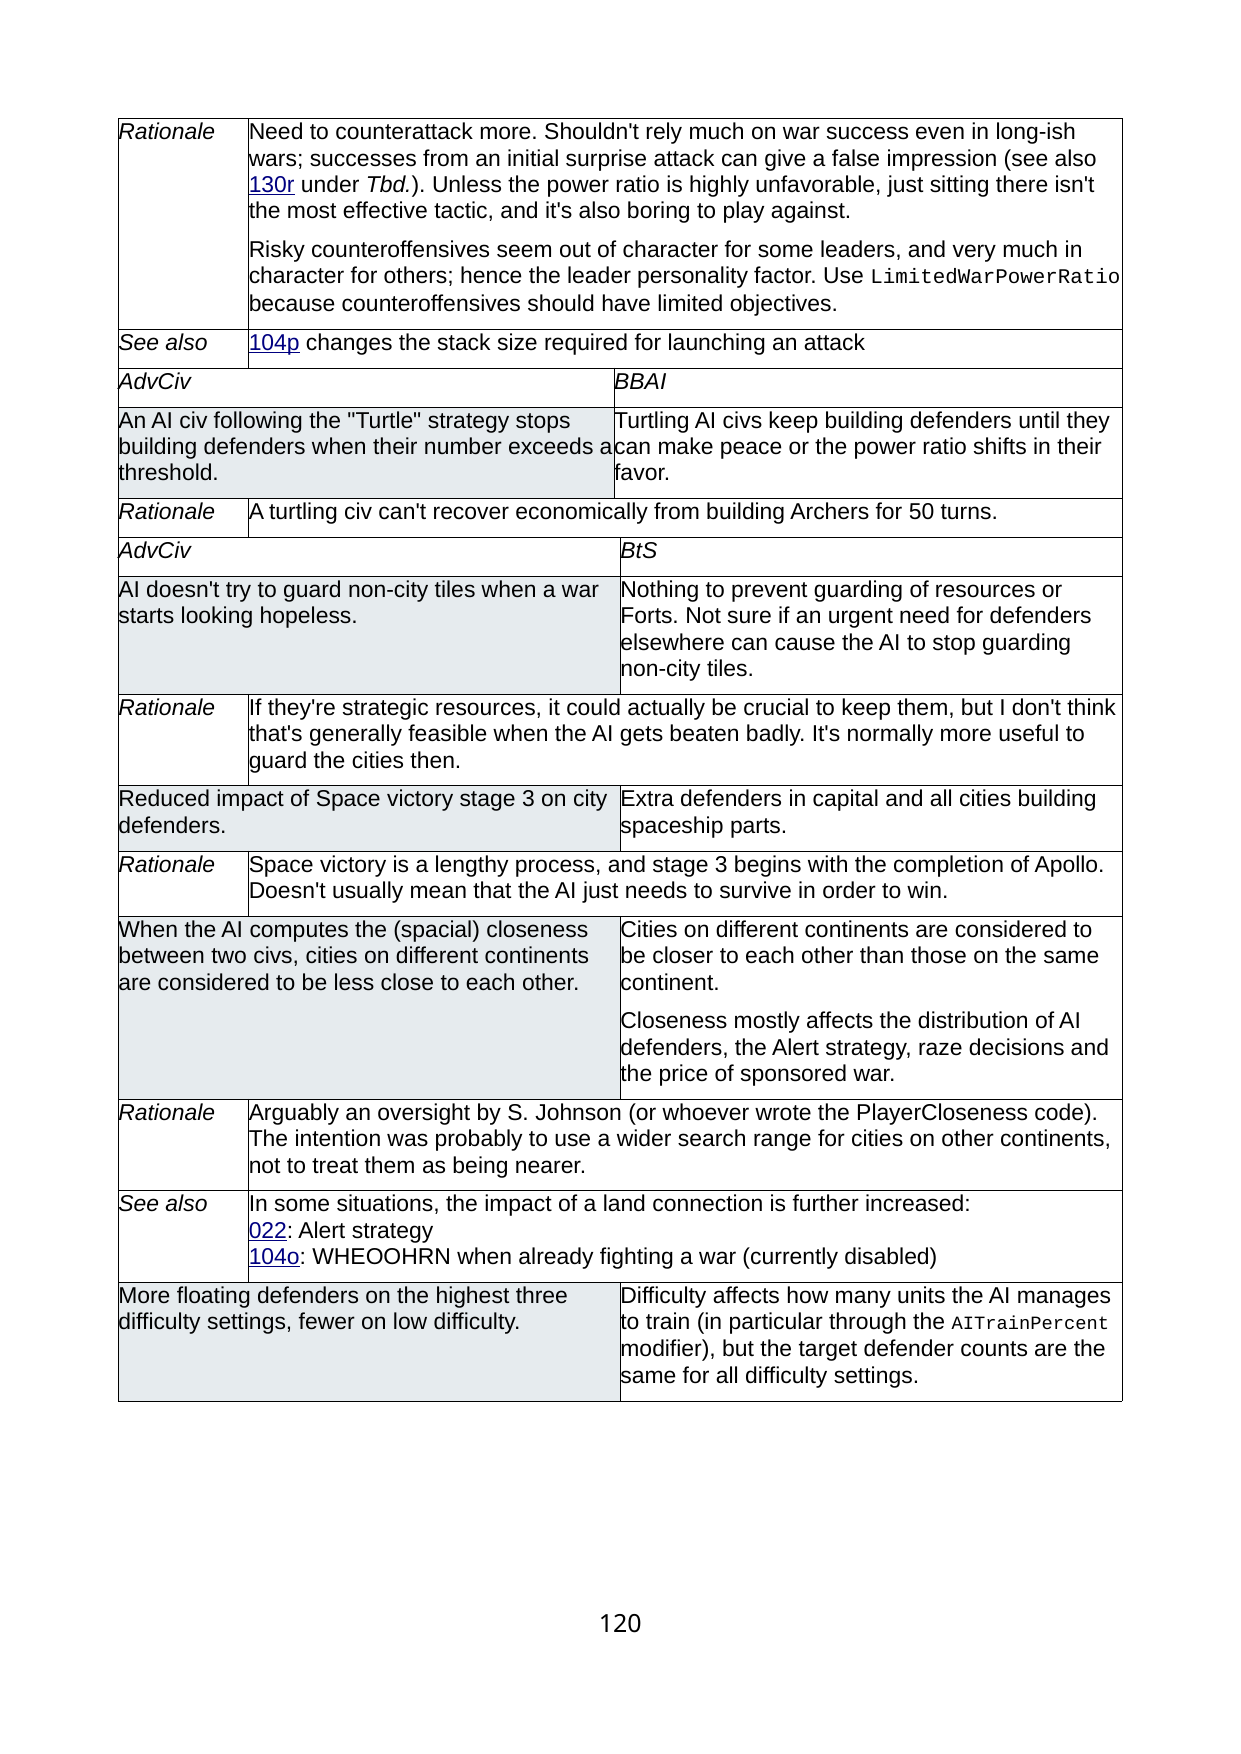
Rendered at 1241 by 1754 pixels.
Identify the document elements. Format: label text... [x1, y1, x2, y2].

table_cell Rationale [119, 852, 248, 916]
table_cell BtS [621, 538, 1122, 576]
table_cell When the AI computes the (spacial) closeness between two civs, cities on different continents are considered to be less close to each other. [119, 917, 620, 1099]
table_cell A turtling civ can't recover economically from building Archers for 50 turns. [249, 499, 1122, 537]
table_cell Extra defenders in capital and all cities building spaceship parts. [621, 786, 1122, 851]
table_cell Rationale [119, 1100, 248, 1190]
table_cell If they're strategic resources, it could actually be crucial to keep them, but I don't think that's generally feasible when the AI gets beaten badly. It's normally more useful to guard the cities then. [249, 695, 1122, 785]
table_cell An AI civ following the "Turtle" strategy stops building defenders when their number exceeds a threshold. [119, 408, 614, 498]
table_cell Nothing to prevent guarding of resources or Forts. Not sure if an urgent need for defenders elsewhere can cause the AI to stop guarding non-city tiles. [621, 577, 1122, 694]
table_cell Difficulty affects how many units the AI manages to train (in particular through the AITrainPercent modifier), but the target defender counts are the same for all difficulty settings. [621, 1283, 1122, 1401]
table_cell See also [119, 330, 248, 368]
table_cell Space victory is a lengthy process, and stage 3 begins with the completion of Apollo. Doesn't usually mean that the AI just needs to survive in order to win. [249, 852, 1122, 916]
table_cell Cities on different continents are considered to be closer to each other than those on the same continent. Closeness mostly affects the distribution of AI defenders, the Alert strategy, raze decisions and the price of sponsored war. [621, 917, 1122, 1099]
table_cell 104p changes the stack size required for launching an attack [249, 330, 1122, 368]
table_cell See also [119, 1191, 248, 1282]
table_cell In some situations, the impact of a land connection is further increased: 022: Alert strategy 104o: WHEOOHRN when already fighting a war (currently disabled) [249, 1191, 1122, 1282]
table_cell Reduced impact of Space victory stage 3 on city defenders. [119, 786, 620, 851]
table_cell AI doesn't try to guard non-city tiles when a war starts looking hopeless. [119, 577, 620, 694]
table_cell Rationale [119, 119, 248, 329]
table_cell More floating defenders on the highest three difficulty settings, fewer on low difficulty. [119, 1283, 620, 1401]
table_cell Need to counterattack more. Shouldn't rely much on war success even in long-ish wars; successes from an initial surprise attack can give a false impression (see also 130r under Tbd.). Unless the power ratio is highly unfavorable, just sitting there isn't the most effective tactic, and it's also boring to play against. Risky counteroffensives seem out of character for some leaders, and very much in character for others; hence the leader personality factor. Use LimitedWarPowerRatio because counteroffensives should have limited objectives. [249, 119, 1122, 329]
table_cell Rationale [119, 499, 248, 537]
table_cell AdvCiv [119, 369, 614, 407]
table_cell Arguably an oversight by S. Johnson (or whoever wrote the PlayerCloseness code). The intention was probably to use a wider search range for cities on other continents, not to treat them as being nearer. [249, 1100, 1122, 1190]
table_cell Turtling AI civs keep building defenders until they can make peace or the power ratio shifts in their favor. [615, 408, 1122, 498]
table_cell BBAI [615, 369, 1122, 407]
table_cell Rationale [119, 695, 248, 785]
table_cell AdvCiv [119, 538, 620, 576]
